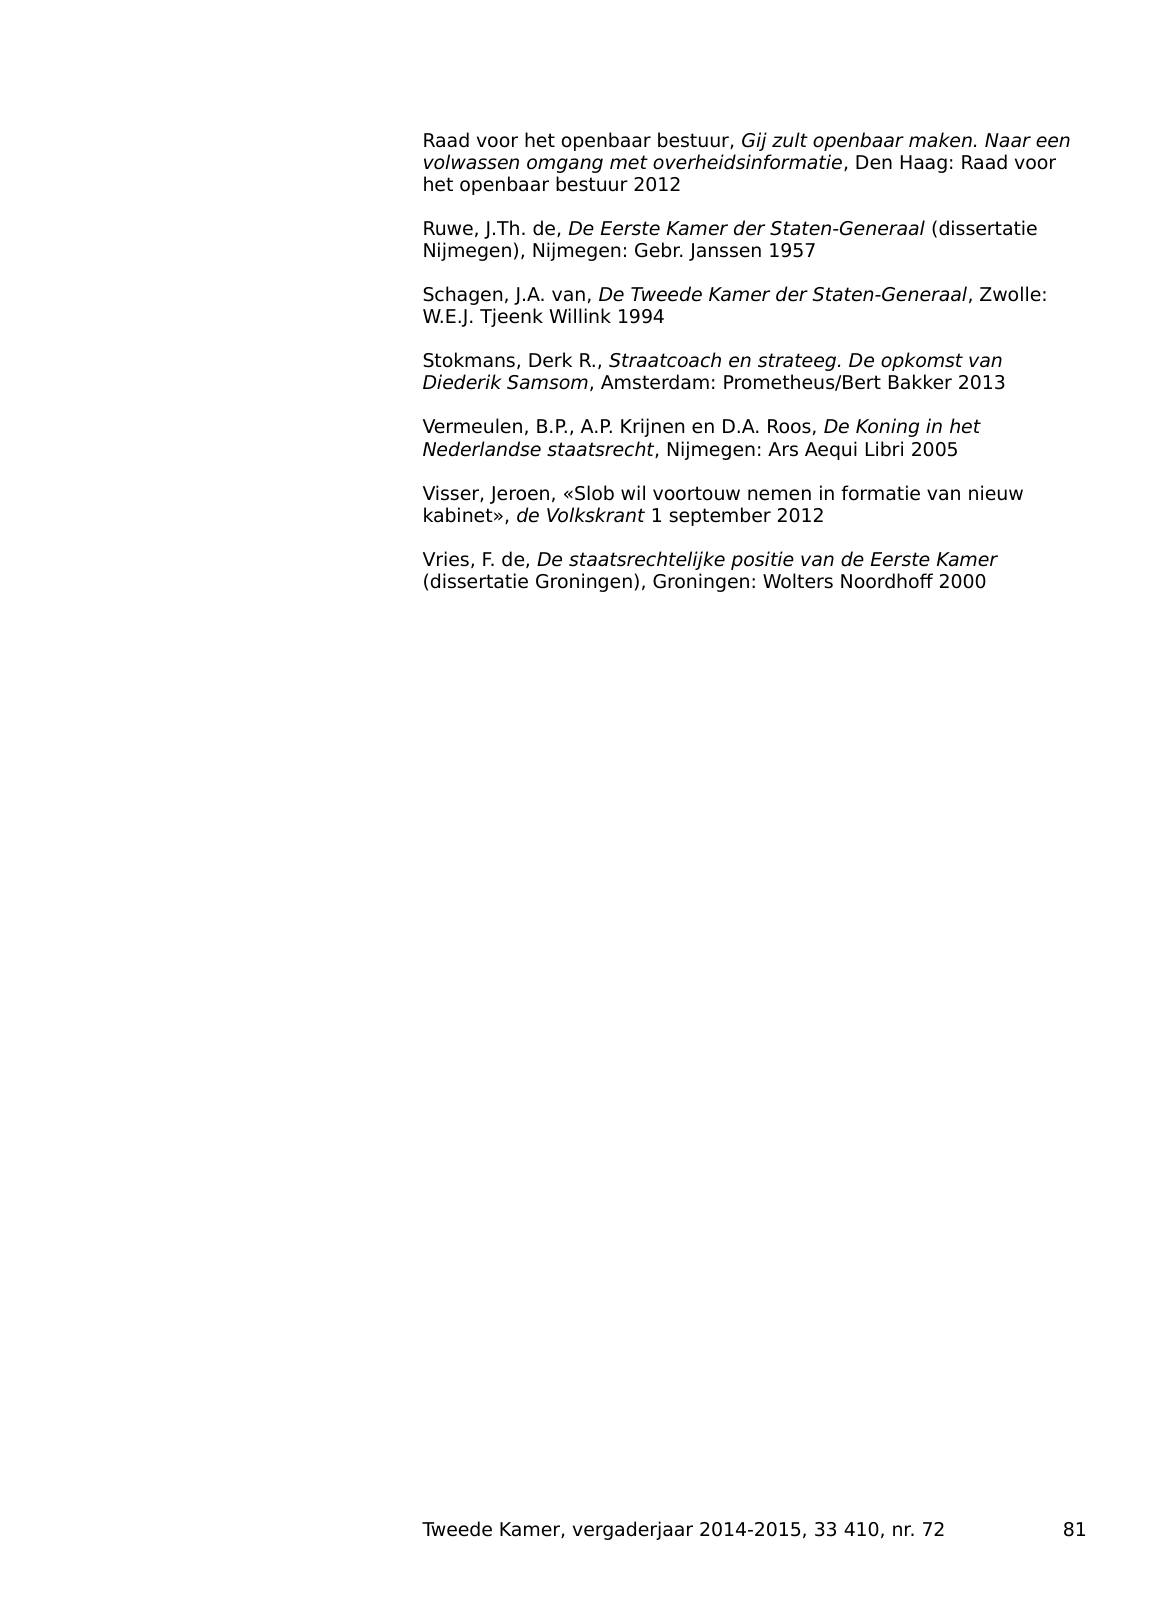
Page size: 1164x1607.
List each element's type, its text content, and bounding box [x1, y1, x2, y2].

text Schagen, J.A. van, De Tweede Kamer der Staten-Generaal, Zwolle: W.E.J. Tjeenk Willink 1994 [422, 284, 1087, 328]
text Ruwe, J.Th. de, De Eerste Kamer der Staten-Generaal (dissertatie Nijmegen), Nijmegen: Gebr. Janssen 1957 [422, 218, 1087, 262]
text Stokmans, Derk R., Straatcoach en strateeg. De opkomst van Diederik Samsom, Amsterdam: Prometheus/Bert Bakker 2013 [422, 350, 1087, 394]
text Vermeulen, B.P., A.P. Krijnen en D.A. Roos, De Koning in het Nederlandse staatsrecht, Nijmegen: Ars Aequi Libri 2005 [422, 416, 1087, 460]
text Raad voor het openbaar bestuur, Gij zult openbaar maken. Naar een volwassen omgang met overheidsinformatie, Den Haag: Raad voor het openbaar bestuur 2012 [422, 130, 1087, 196]
text Vries, F. de, De staatsrechtelijke positie van de Eerste Kamer (dissertatie Groningen), Groningen: Wolters Noordhoff 2000 [422, 549, 1087, 593]
text Visser, Jeroen, «Slob wil voortouw nemen in formatie van nieuw kabinet», de Volkskrant 1 september 2012 [422, 483, 1087, 527]
